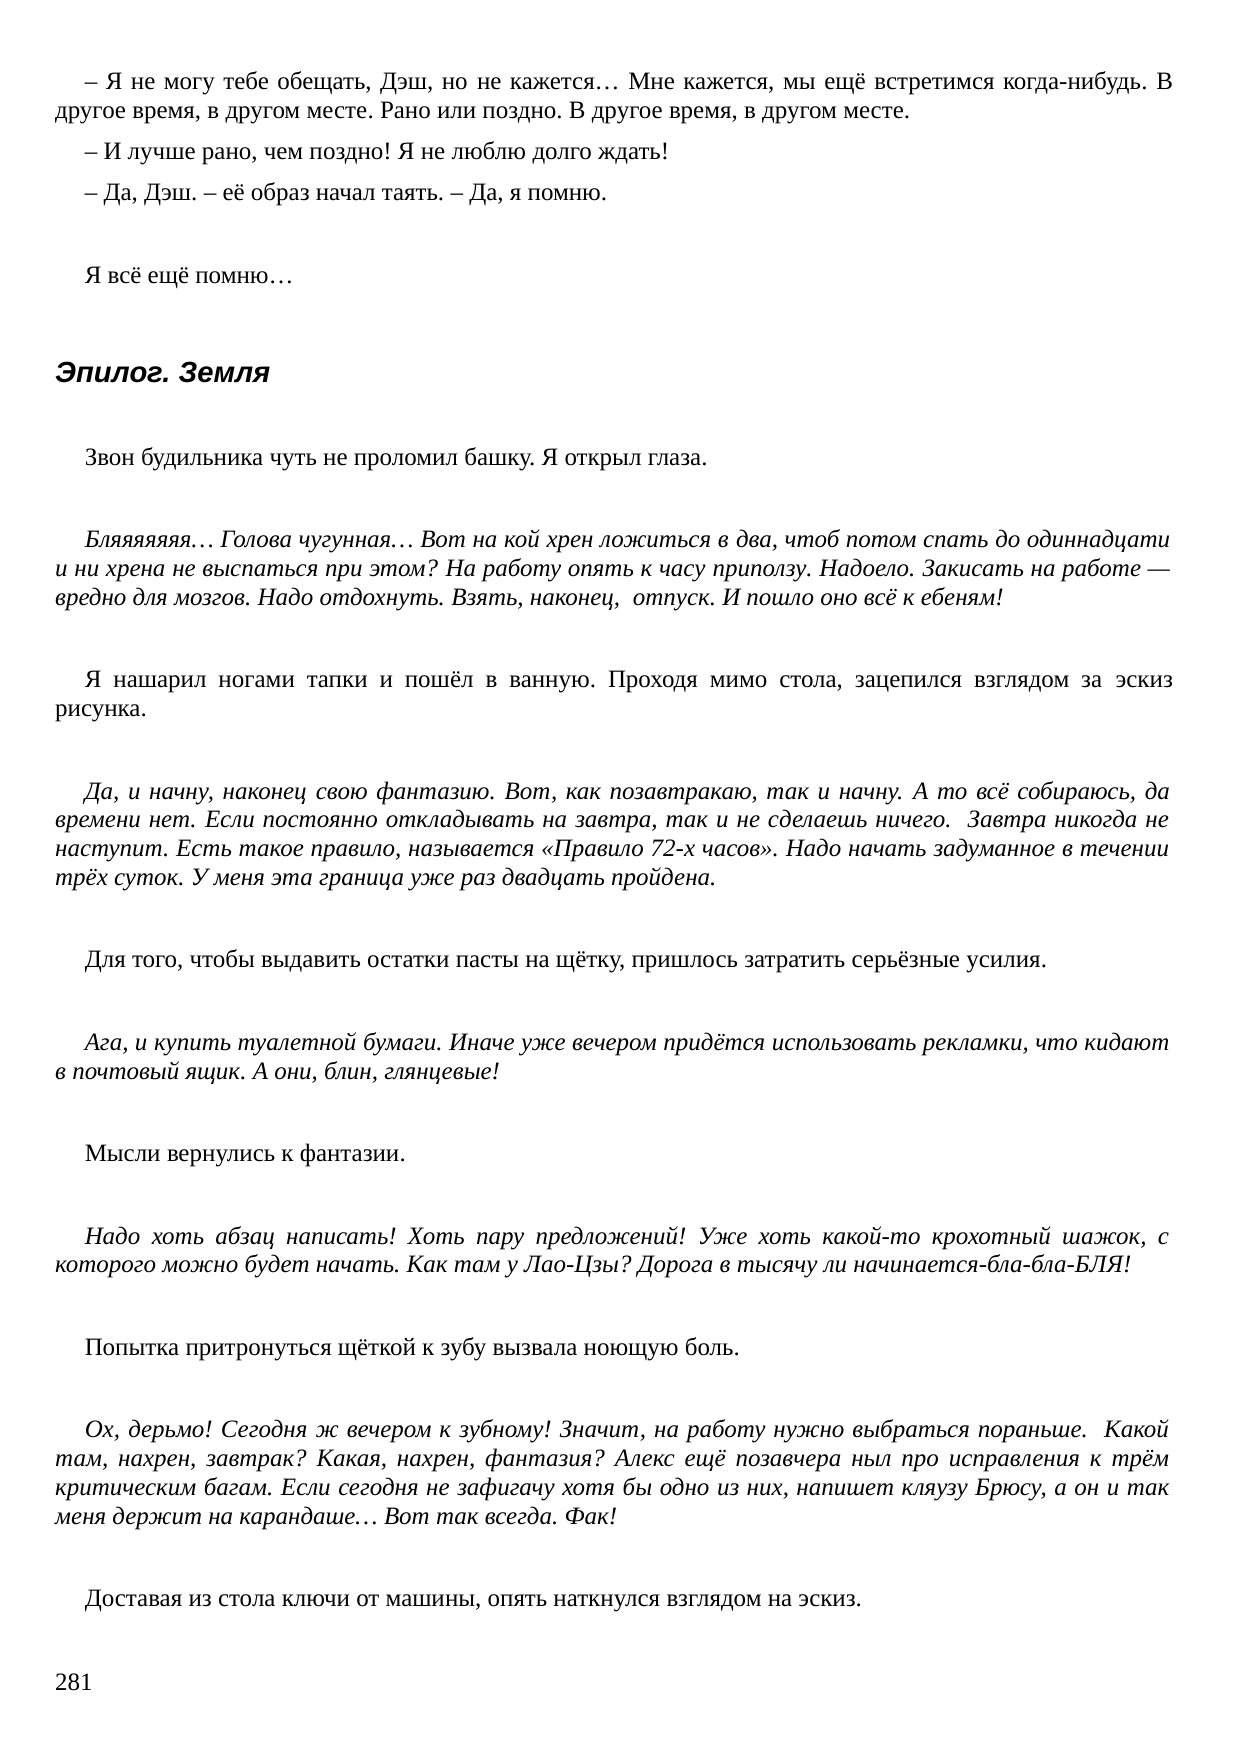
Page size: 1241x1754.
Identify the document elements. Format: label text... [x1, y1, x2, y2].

text Ага, и купить туалетной бумаги. Иначе уже вечером придётся использовать рекламки, что кидают в почтовый ящик. А они, блин, глянцевые! [55, 1027, 1173, 1084]
text Я всё ещё помню… [55, 260, 1173, 288]
text Я нашарил ногами тапки и пошёл в ванную. Проходя мимо стола, зацепился взглядом за эскиз рисунка. [55, 664, 1173, 722]
text – И лучше рано, чем поздно! Я не люблю долго ждать! [55, 136, 1173, 165]
text Бляяяяяяя… Голова чугунная… Вот на кой хрен ложиться в два, чтоб потом спать до одиннадцати и ни хрена не выспаться при этом? На работу опять к часу приползу. Надоело. Закисать на работе — вредно для мозгов. Надо отдохнуть. Взять, наконец, отпуск. И пошло оно всё к ебеням! [55, 524, 1173, 611]
text Доставая из стола ключи от машины, опять наткнулся взглядом на эскиз. [55, 1583, 1173, 1612]
subtitle Эпилог. Земля [55, 355, 1173, 388]
text Для того, чтобы выдавить остатки пасты на щётку, пришлось затратить серьёзные усилия. [55, 944, 1173, 973]
text Звон будильника чуть не проломил башку. Я открыл глаза. [55, 442, 1173, 471]
text Надо хоть абзац написать! Хоть пару предложений! Уже хоть какой-то крохотный шажок, с которого можно будет начать. Как там у Лао-Цзы? Дорога в тысячу ли начинается-бла-бла-БЛЯ! [55, 1221, 1173, 1278]
text Мысли вернулись к фантазии. [55, 1138, 1173, 1167]
text Ох, дерьмо! Сегодня ж вечером к зубному! Значит, на работу нужно выбраться пораньше. Какой там, нахрен, завтрак? Какая, нахрен, фантазия? Алекс ещё позавчера ныл про исправления к трём критическим багам. Если сегодня не зафигачу хотя бы одно из них, напишет кляузу Брюсу, а он и так меня держит на карандаше… Вот так всегда. Фак! [55, 1414, 1173, 1529]
text Попытка притронуться щёткой к зубу вызвала ноющую боль. [55, 1332, 1173, 1361]
text Да, и начну, наконец свою фантазию. Вот, как позавтракаю, так и начну. А то всё собираюсь, да времени нет. Если постоянно откладывать на завтра, так и не сделаешь ничего. Завтра никогда не наступит. Есть такое правило, называется «Правило 72-х часов». Надо начать задуманное в течении трёх суток. У меня эта граница уже раз двадцать пройдена. [55, 776, 1173, 891]
text – Да, Дэш. – её образ начал таять. – Да, я помню. [55, 177, 1173, 206]
text – Я не могу тебе обещать, Дэш, но не кажется… Мне кажется, мы ещё встретимся когда-нибудь. В другое время, в другом месте. Рано или поздно. В другое время, в другом месте. [55, 66, 1173, 123]
